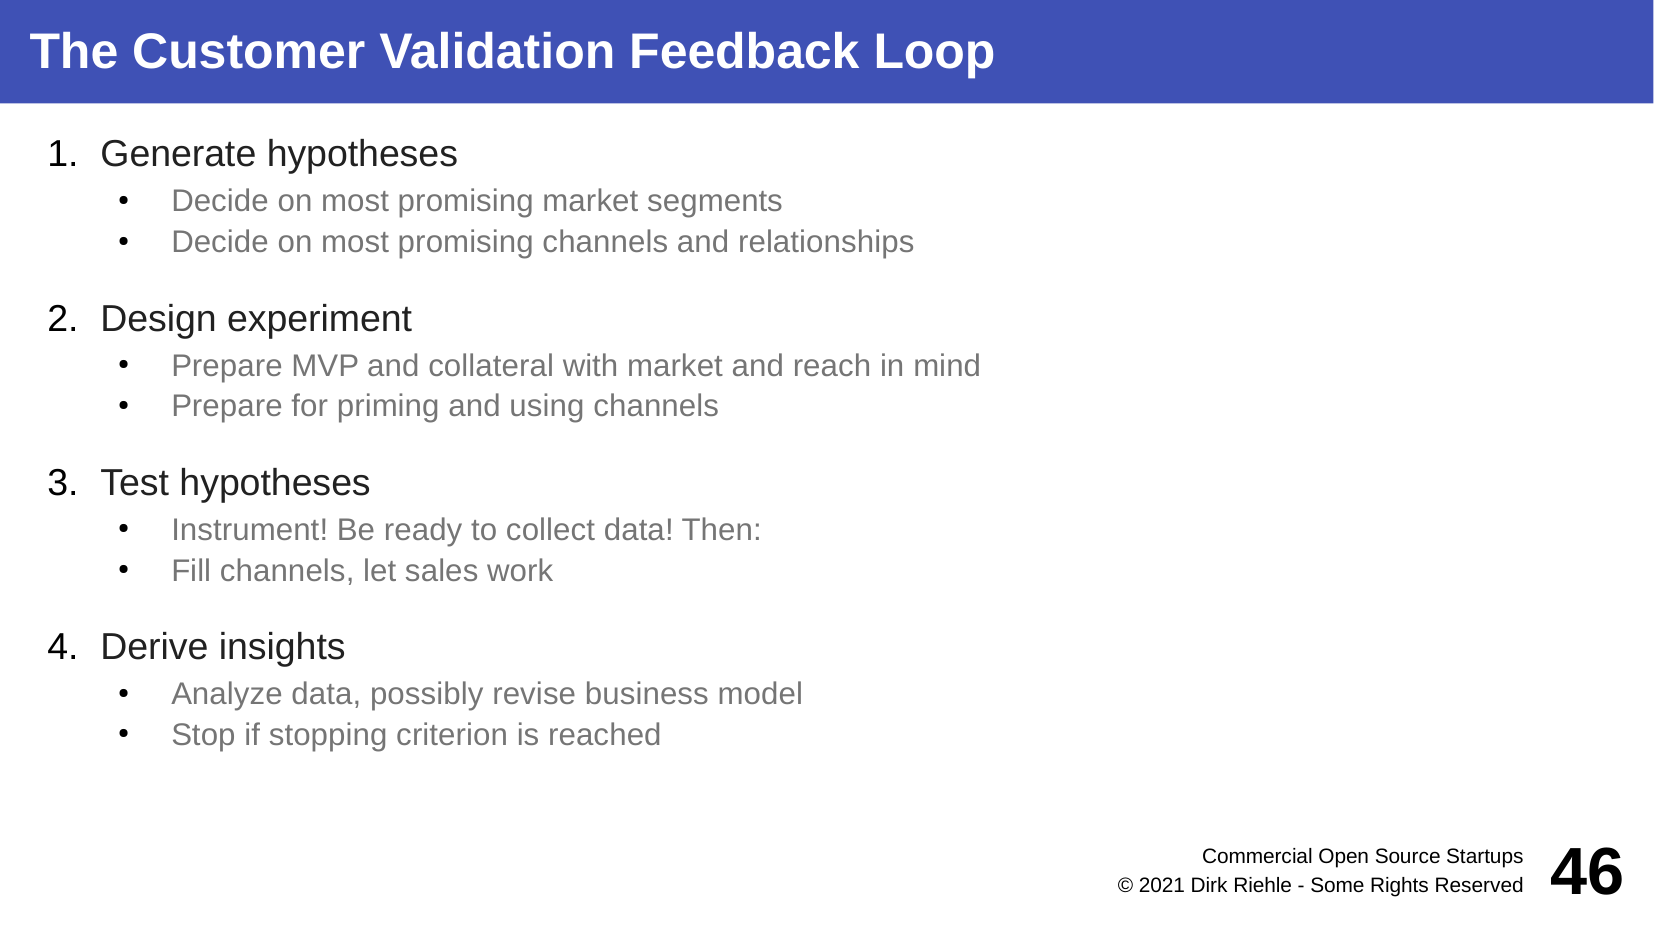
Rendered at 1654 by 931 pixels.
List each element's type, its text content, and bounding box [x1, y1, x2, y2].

title The Customer Validation Feedback Loop [0, 0, 1654, 104]
list Generate hypotheses Decide on most promising market segments Decide on most promising channels and relationships Design experiment Prepare MVP and collateral with market and reach in mind Prepare for priming and using channels Test hypotheses Instrument! Be ready to collect data! Then: Fill channels, let sales work Derive insights Analyze data, possibly revise business model Stop if stopping criterion is reached [29, 132, 1625, 813]
